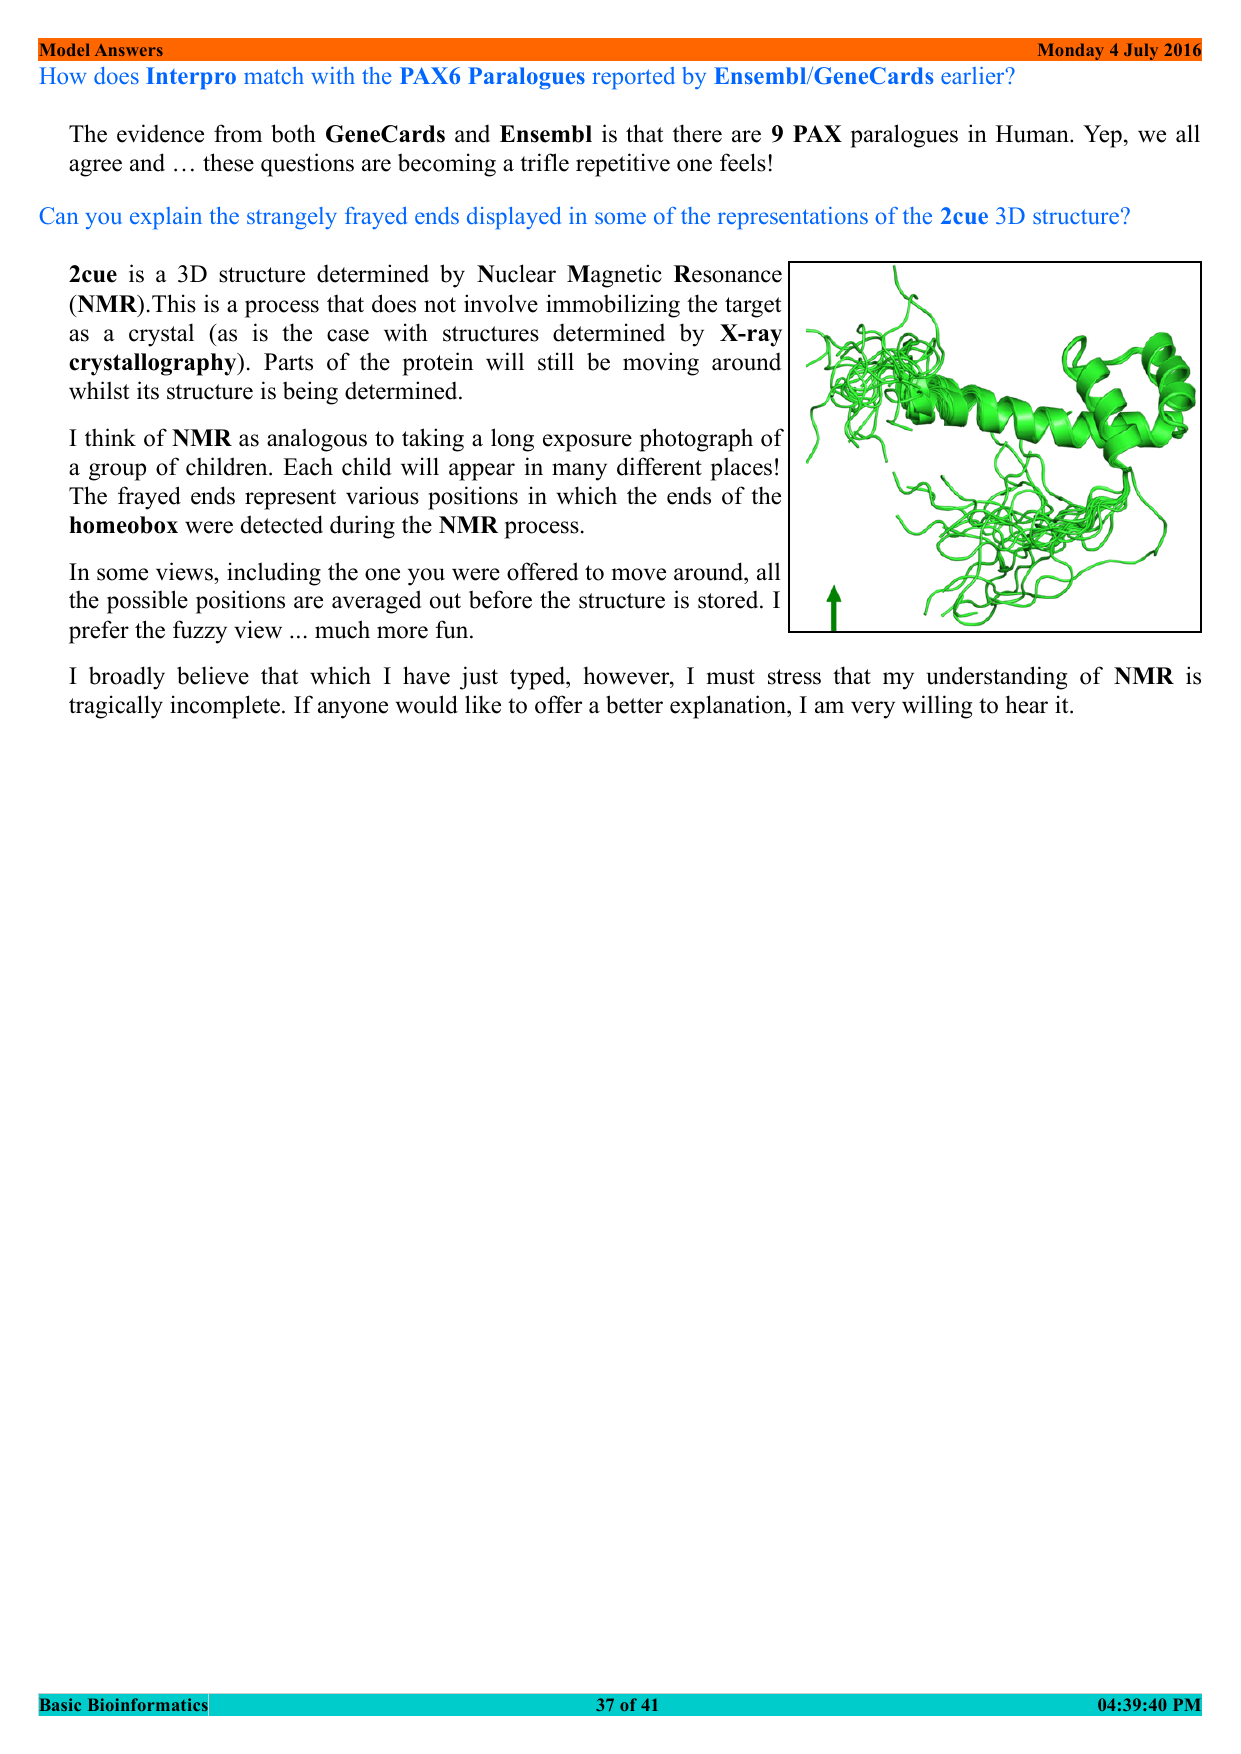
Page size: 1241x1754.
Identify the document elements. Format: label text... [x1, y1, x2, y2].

picture [790, 263, 1200, 631]
text In some views, including the one you were offered to move around, all the possible positions are averaged out before the structure is stored. I prefer the fuzzy view ... much more fun. [68, 556, 1202, 643]
text 2cue is a 3D structure determined by Nuclear Magnetic Resonance (NMR).This is a process that does not involve immobilizing the target as a crystal (as is the case with structures determined by X-ray crystallography). Parts of the protein will still be moving around whilst its structure is being determined. [68, 259, 1202, 405]
text Can you explain the strangely frayed ends displayed in some of the representations of the 2cue 3D structure? [38, 201, 1202, 230]
text The evidence from both GeneCards and Ensembl is that there are 9 PAX paralogues in Human. Yep, we all agree and … these questions are becoming a trifle repetitive one feels! [68, 119, 1202, 177]
text How does Interpro match with the PAX6 Paralogues reported by Ensembl/GeneCards earlier? [38, 61, 1202, 89]
text I broadly believe that which I have just typed, however, I must stress that my understanding of NMR is tragically incomplete. If anyone would like to offer a better explanation, I am very willing to hear it. [68, 661, 1202, 719]
text I think of NMR as analogous to taking a long exposure photograph of a group of children. Each child will appear in many different places! The frayed ends represent various positions in which the ends of the homeobox were detected during the NMR process. [68, 422, 788, 539]
